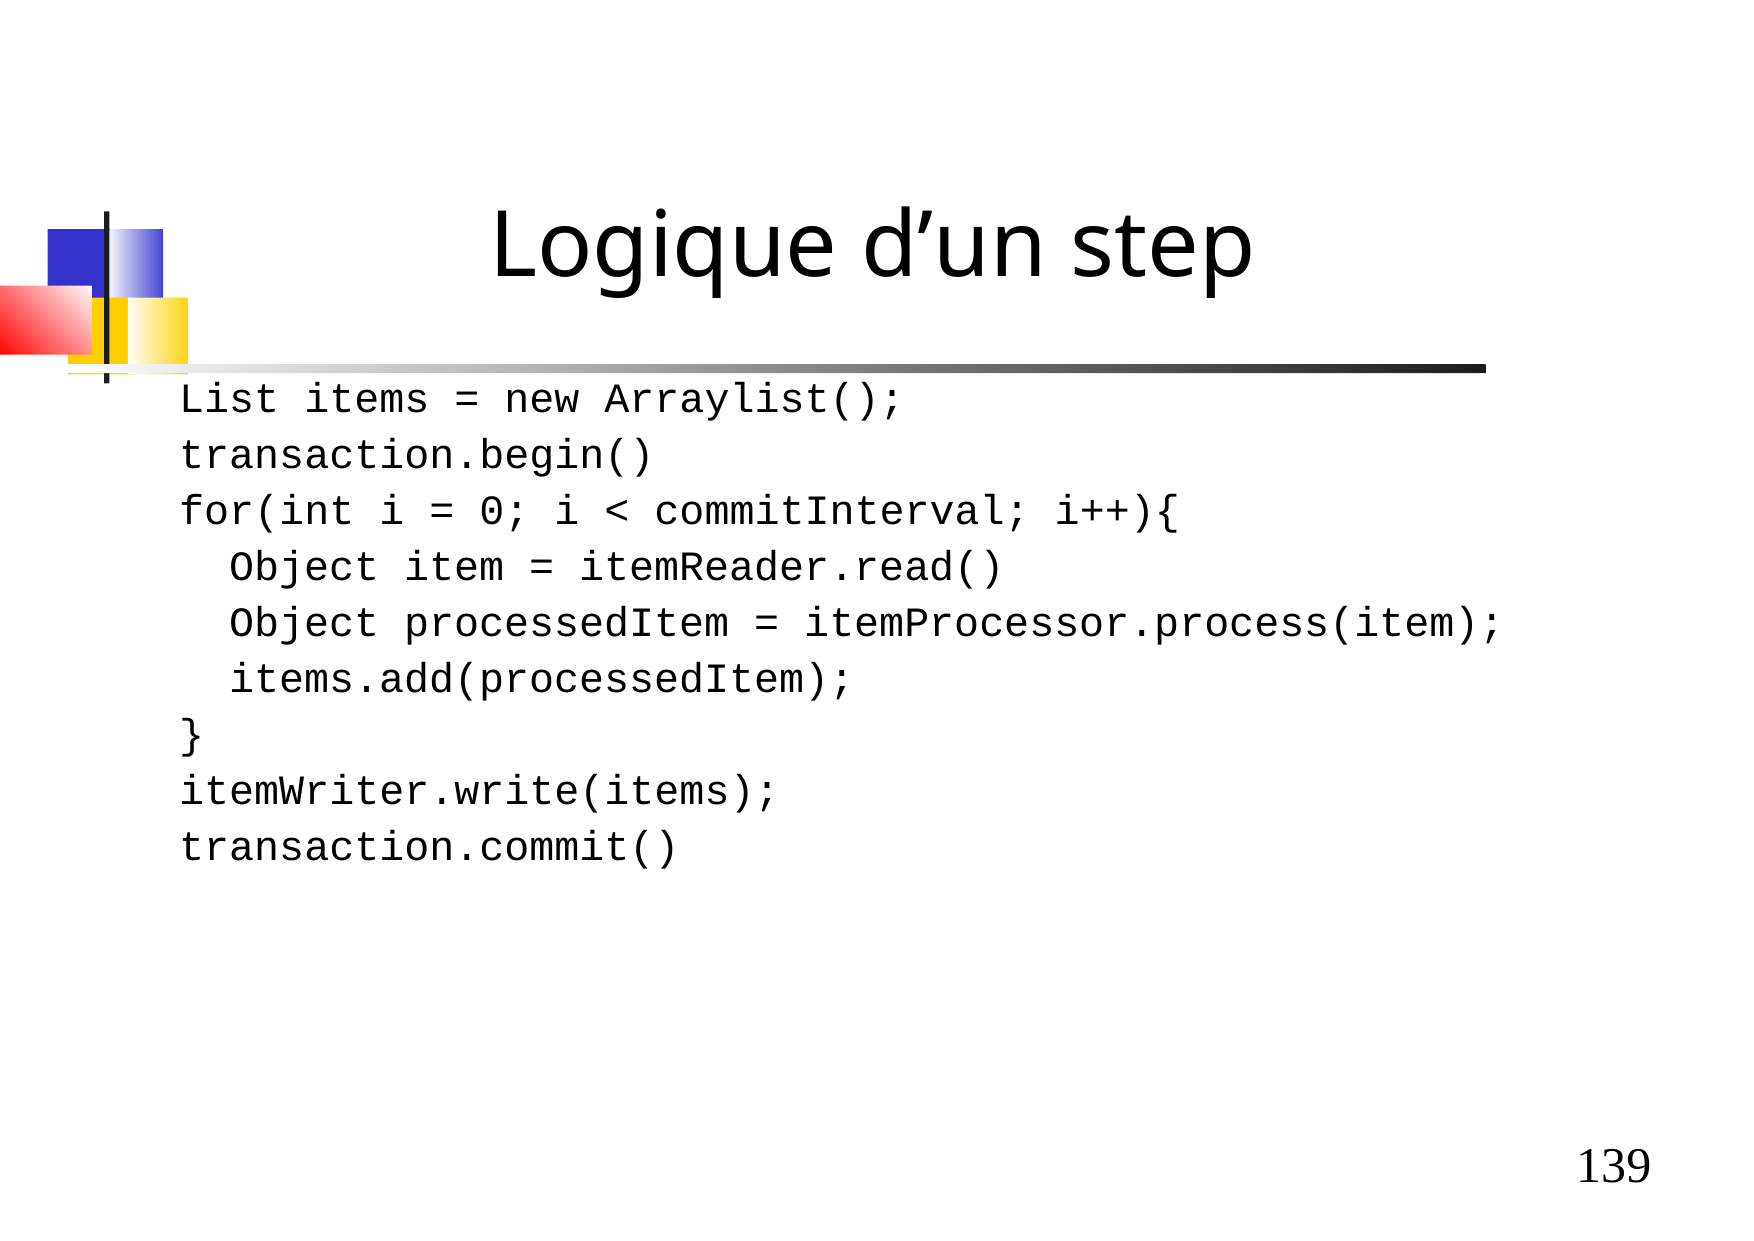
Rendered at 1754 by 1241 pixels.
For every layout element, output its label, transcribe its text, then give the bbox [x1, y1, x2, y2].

list List items = new Arraylist(); transaction.begin() for(int i = 0; i < commitInterval; i++){ Object item = itemReader.read() Object processedItem = itemProcessor.process(item); items.add(processedItem); } itemWriter.write(items); transaction.commit() [179, 371, 1567, 1091]
title Logique d’un step [179, 139, 1567, 351]
